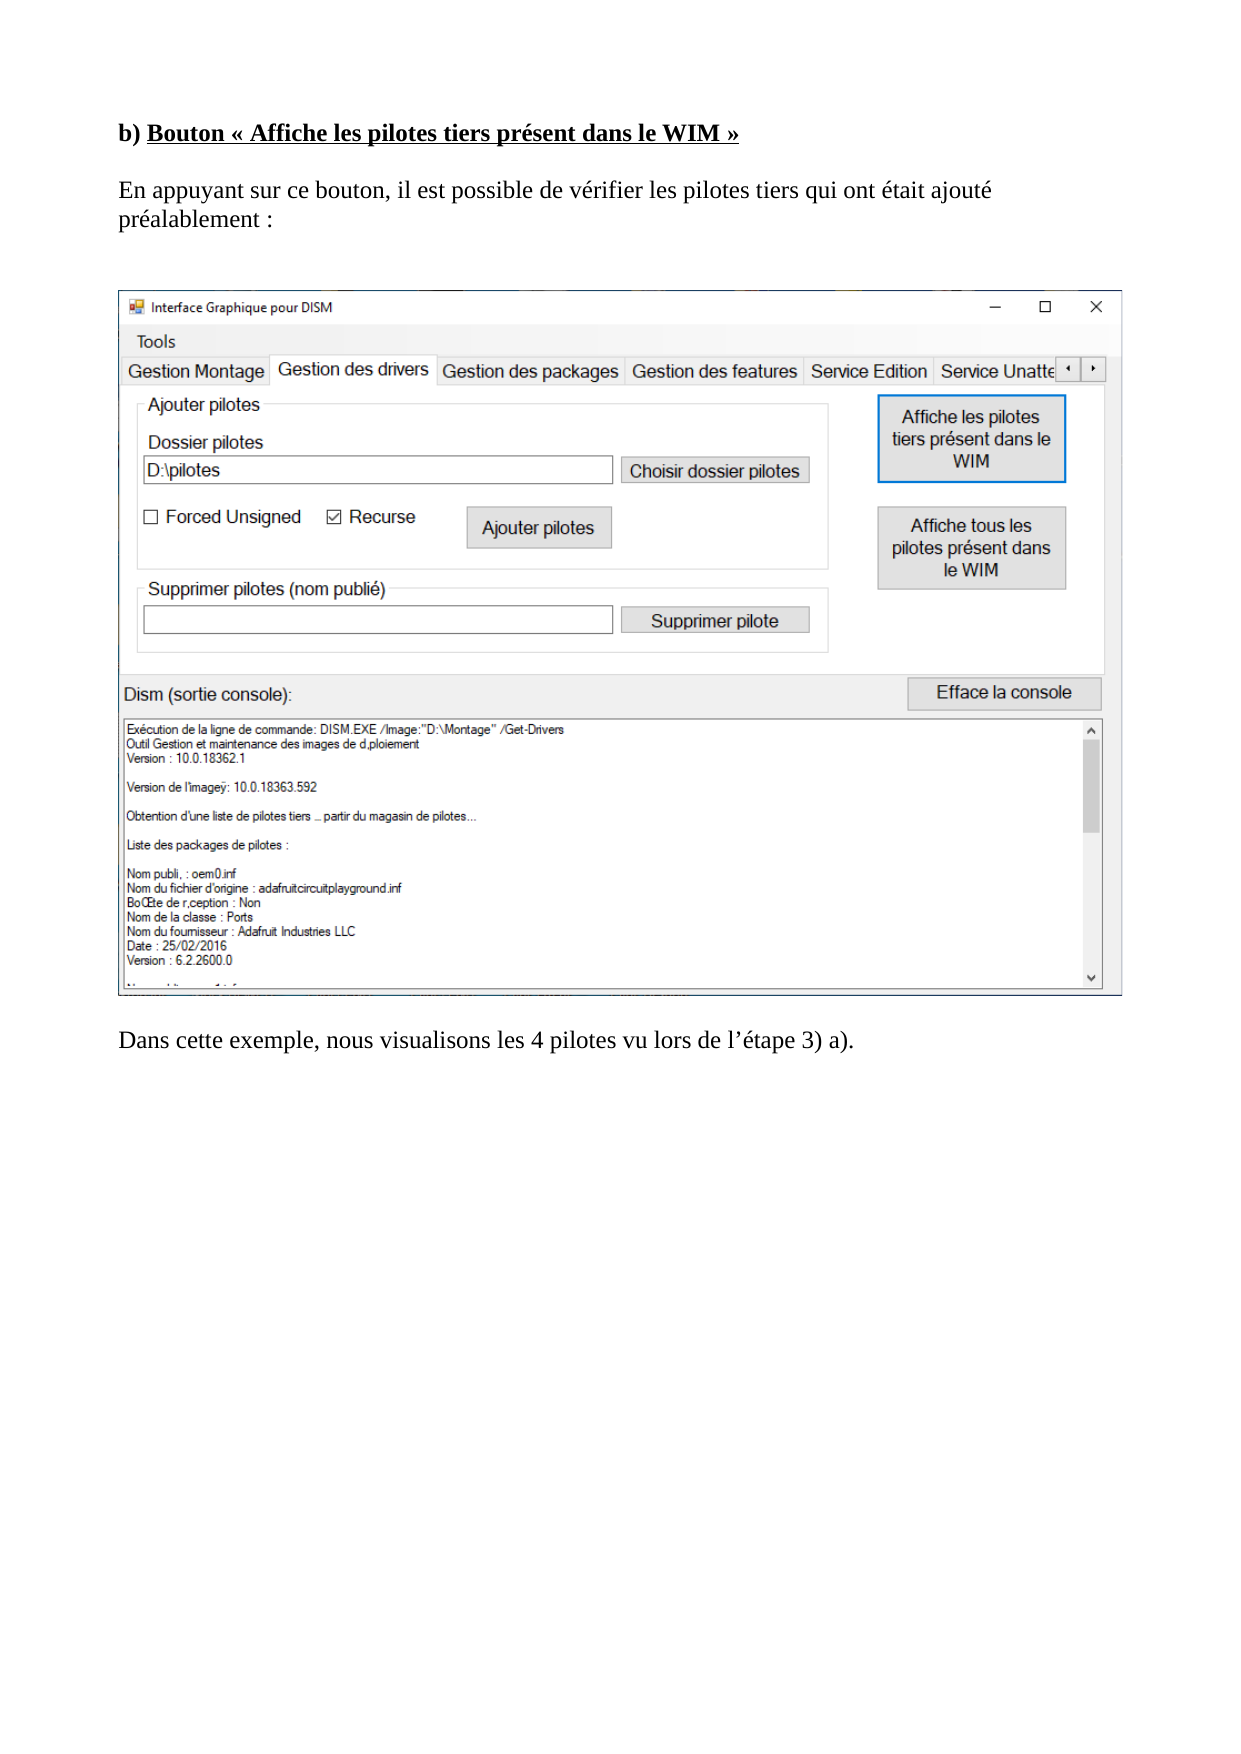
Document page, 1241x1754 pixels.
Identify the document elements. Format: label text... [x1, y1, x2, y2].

text Dans cette exemple, nous visualisons les 4 pilotes vu lors de l’étape 3) a). [118, 1025, 1122, 1053]
text En appuyant sur ce bouton, il est possible de vérifier les pilotes tiers qui ont était ajouté préalablement : [118, 176, 1122, 233]
text b) Bouton « Affiche les pilotes tiers présent dans le WIM » [118, 118, 1122, 147]
picture [118, 290, 1123, 996]
